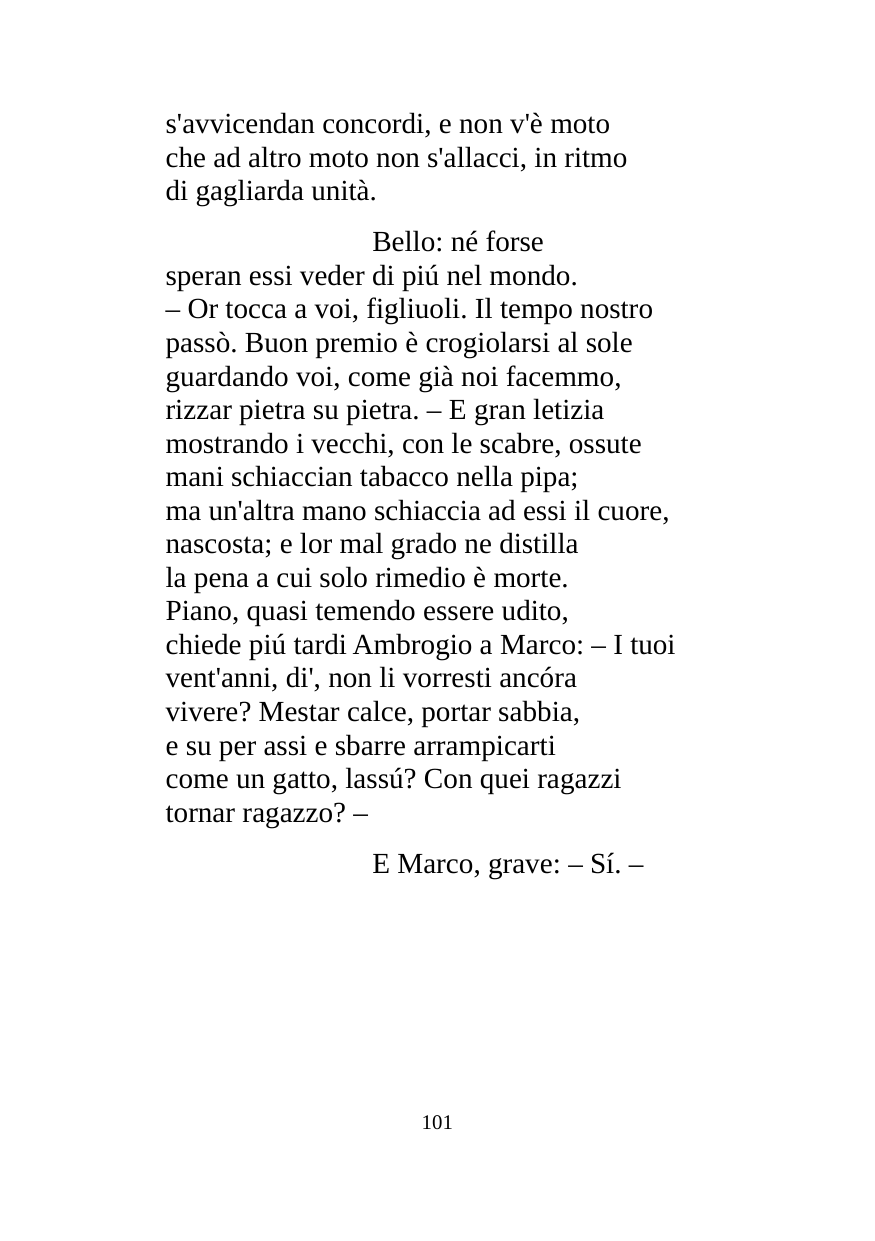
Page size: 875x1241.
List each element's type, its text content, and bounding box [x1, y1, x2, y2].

text s'avvicendan concordi, e non v'è moto che ad altro moto non s'allacci, in ritmo di gagliarda unità. [165, 106, 768, 207]
text E Marco, grave: – Sí. – [165, 846, 768, 879]
text Bello: né forse speran essi veder di piú nel mondo. – Or tocca a voi, figliuoli. Il tempo nostro passò. Buon premio è crogiolarsi al sole guardando voi, come già noi facemmo, rizzar pietra su pietra. – E gran letizia mostrando i vecchi, con le scabre, ossute mani schiaccian tabacco nella pipa; ma un'altra mano schiaccia ad essi il cuore, nascosta; e lor mal grado ne distilla la pena a cui solo rimedio è morte. Piano, quasi temendo essere udito, chiede piú tardi Ambrogio a Marco: – I tuoi vent'anni, di', non li vorresti ancóra vivere? Mestar calce, portar sabbia, e su per assi e sbarre arrampicarti come un gatto, lassú? Con quei ragazzi tornar ragazzo? – [165, 224, 768, 828]
